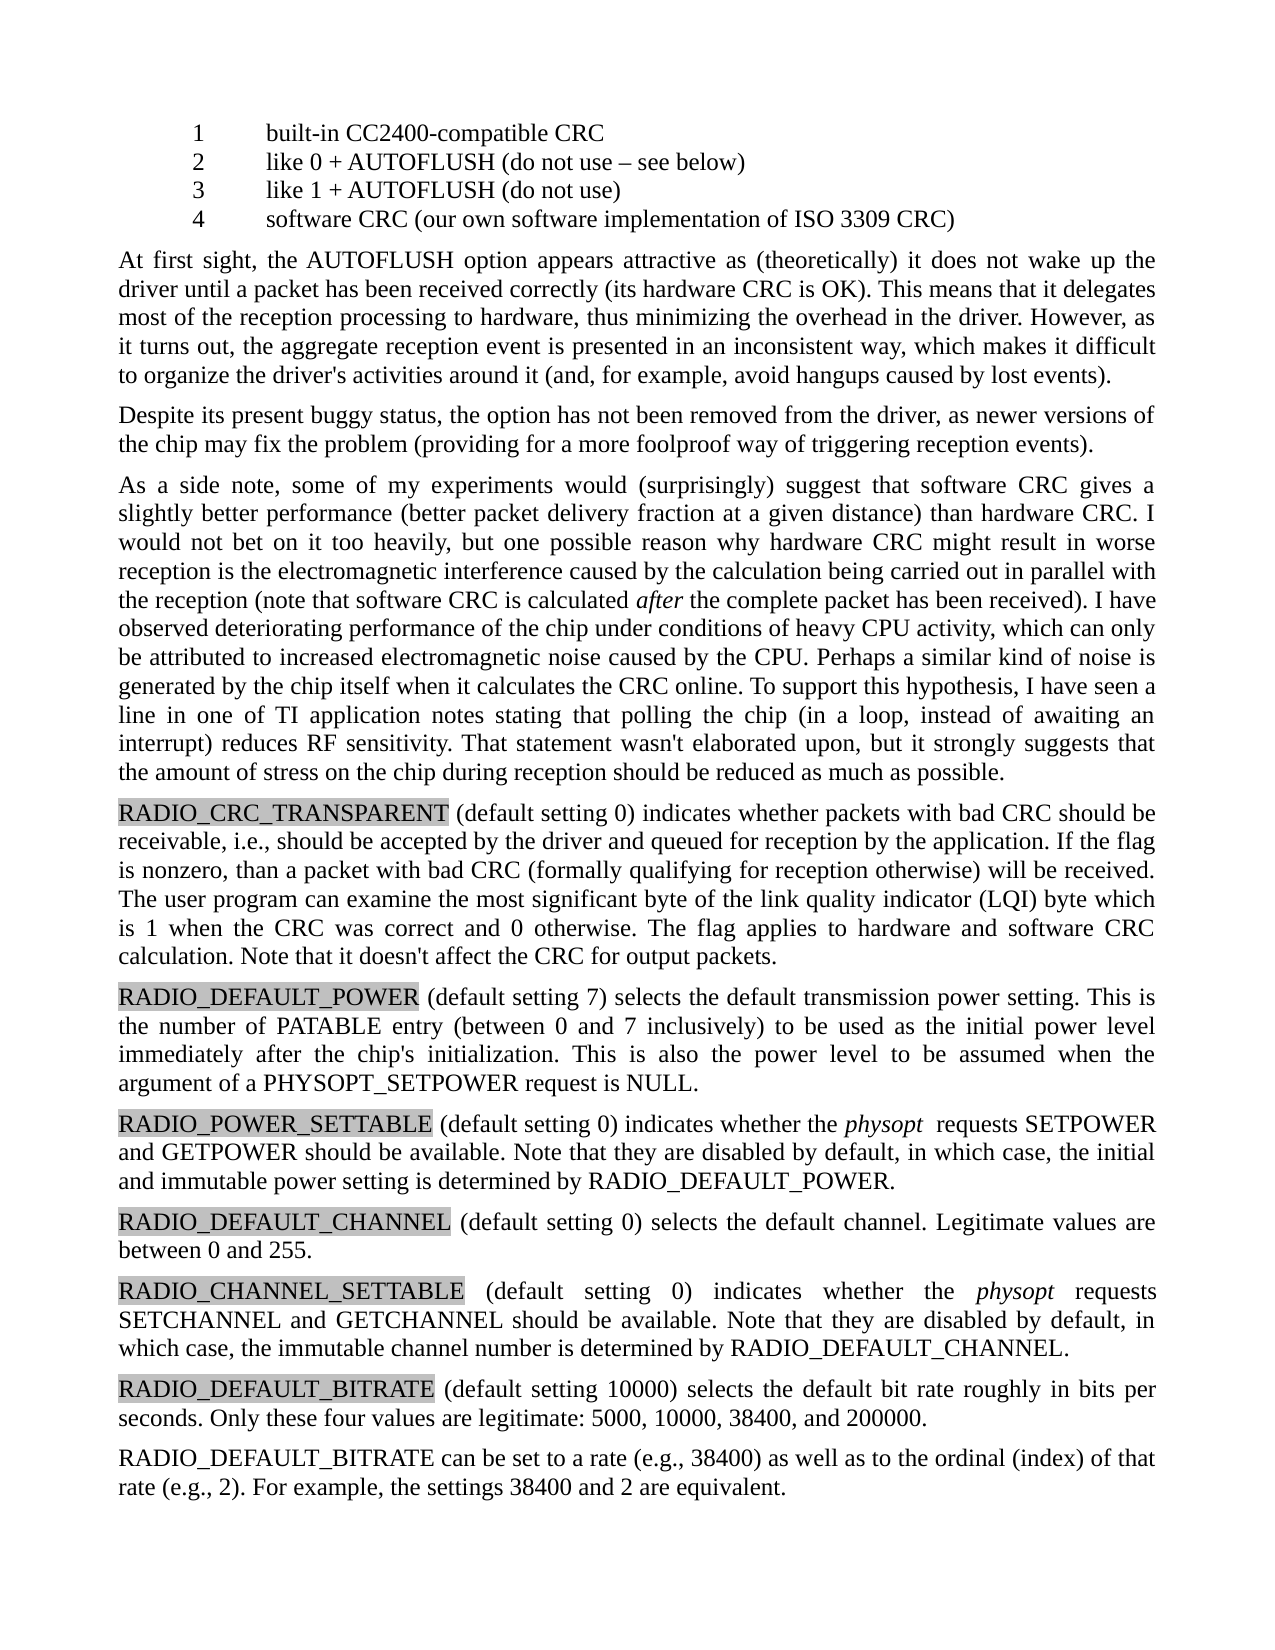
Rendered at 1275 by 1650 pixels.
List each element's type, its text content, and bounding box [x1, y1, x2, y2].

text 3 like 1 + AUTOFLUSH (do not use) [118, 176, 1157, 204]
text Despite its present buggy status, the option has not been removed from the driver, as newer versions of the chip may fix the problem (providing for a more foolproof way of triggering reception events). [118, 400, 1157, 458]
text 4 software CRC (our own software implementation of ISO 3309 CRC) [118, 204, 1157, 233]
text 2 like 0 + AUTOFLUSH (do not use – see below) [118, 147, 1157, 176]
text At first sight, the AUTOFLUSH option appears attractive as (theoretically) it does not wake up the driver until a packet has been received correctly (its hardware CRC is OK). This means that it delegates most of the reception processing to hardware, thus minimizing the overhead in the driver. However, as it turns out, the aggregate reception event is presented in an inconsistent way, which makes it difficult to organize the driver's activities around it (and, for example, avoid hangups caused by lost events). [118, 245, 1157, 389]
text RADIO_DEFAULT_POWER (default setting 7) selects the default transmission power setting. This is the number of PATABLE entry (between 0 and 7 inclusively) to be used as the initial power level immediately after the chip's initialization. This is also the power level to be assumed when the argument of a PHYSOPT_SETPOWER request is NULL. [118, 982, 1157, 1097]
text 1 built-in CC2400-compatible CRC [118, 118, 1157, 147]
text RADIO_DEFAULT_CHANNEL (default setting 0) selects the default channel. Legitimate values are between 0 and 255. [118, 1207, 1157, 1264]
text RADIO_POWER_SETTABLE (default setting 0) indicates whether the physopt requests SETPOWER and GETPOWER should be available. Note that they are disabled by default, in which case, the initial and immutable power setting is determined by RADIO_DEFAULT_POWER. [118, 1109, 1157, 1195]
text RADIO_CHANNEL_SETTABLE (default setting 0) indicates whether the physopt requests SETCHANNEL and GETCHANNEL should be available. Note that they are disabled by default, in which case, the immutable channel number is determined by RADIO_DEFAULT_CHANNEL. [118, 1276, 1157, 1362]
text RADIO_CRC_TRANSPARENT (default setting 0) indicates whether packets with bad CRC should be receivable, i.e., should be accepted by the driver and queued for reception by the application. If the flag is nonzero, than a packet with bad CRC (formally qualifying for reception otherwise) will be received. The user program can examine the most significant byte of the link quality indicator (LQI) byte which is 1 when the CRC was correct and 0 otherwise. The flag applies to hardware and software CRC calculation. Note that it doesn't affect the CRC for output packets. [118, 798, 1157, 970]
text RADIO_DEFAULT_BITRATE can be set to a rate (e.g., 38400) as well as to the ordinal (index) of that rate (e.g., 2). For example, the settings 38400 and 2 are equivalent. [118, 1443, 1157, 1501]
text As a side note, some of my experiments would (surprisingly) suggest that software CRC gives a slightly better performance (better packet delivery fraction at a given distance) than hardware CRC. I would not bet on it too heavily, but one possible reason why hardware CRC might result in worse reception is the electromagnetic interference caused by the calculation being carried out in parallel with the reception (note that software CRC is calculated after the complete packet has been received). I have observed deteriorating performance of the chip under conditions of heavy CPU activity, which can only be attributed to increased electromagnetic noise caused by the CPU. Perhaps a similar kind of noise is generated by the chip itself when it calculates the CRC online. To support this hypothesis, I have seen a line in one of TI application notes stating that polling the chip (in a loop, instead of awaiting an interrupt) reduces RF sensitivity. That statement wasn't elaborated upon, but it strongly suggests that the amount of stress on the chip during reception should be reduced as much as possible. [118, 470, 1157, 786]
text RADIO_DEFAULT_BITRATE (default setting 10000) selects the default bit rate roughly in bits per seconds. Only these four values are legitimate: 5000, 10000, 38400, and 200000. [118, 1374, 1157, 1432]
